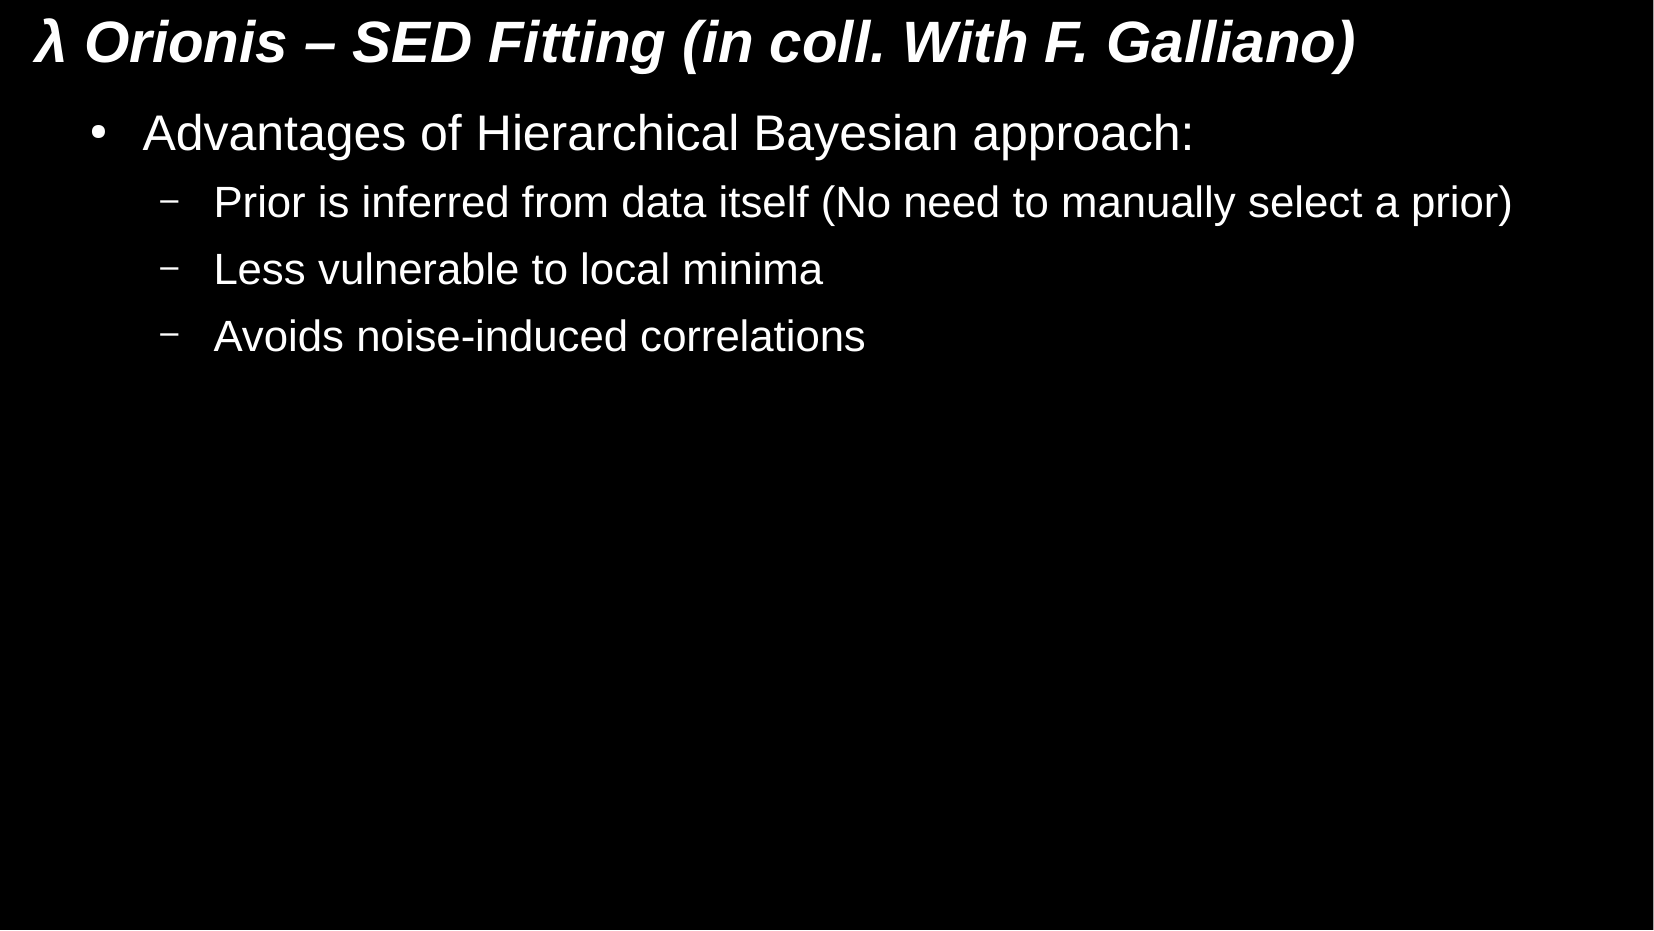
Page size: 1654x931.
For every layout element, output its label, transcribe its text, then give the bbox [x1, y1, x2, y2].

list Advantages of Hierarchical Bayesian approach: Prior is inferred from data itself (No need to manually select a prior) Less vulnerable to local minima Avoids noise-induced correlations [71, 105, 1654, 916]
title λ Orionis – SED Fitting (in coll. With F. Galliano) [0, 9, 1654, 91]
